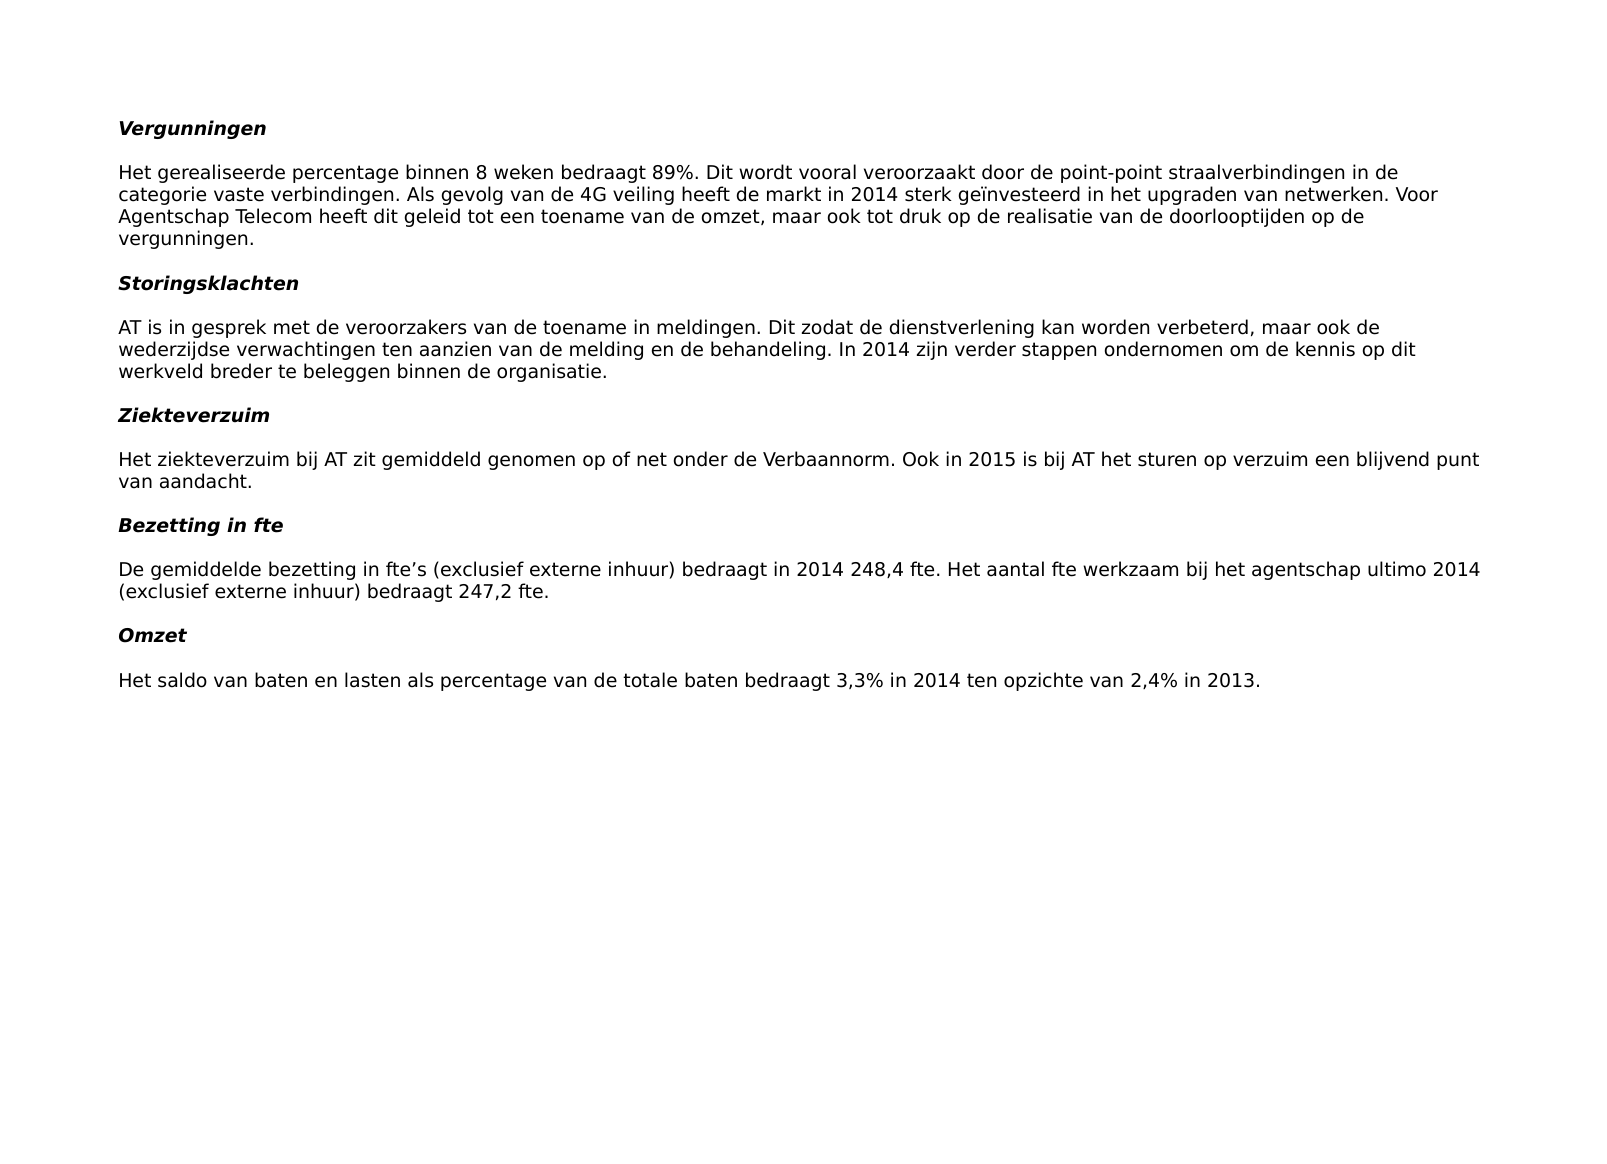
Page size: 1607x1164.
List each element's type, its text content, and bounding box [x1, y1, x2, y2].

subtitle Storingsklachten [118, 272, 1488, 294]
text De gemiddelde bezetting in fte’s (exclusief externe inhuur) bedraagt in 2014 248,4 fte. Het aantal fte werkzaam bij het agentschap ultimo 2014 (exclusief externe inhuur) bedraagt 247,2 fte. [118, 559, 1488, 603]
subtitle Vergunningen [118, 118, 1488, 140]
text AT is in gesprek met de veroorzakers van de toename in meldingen. Dit zodat de dienstverlening kan worden verbeterd, maar ook de wederzijdse verwachtingen ten aanzien van de melding en de behandeling. In 2014 zijn verder stappen ondernomen om de kennis op dit werkveld breder te beleggen binnen de organisatie. [118, 317, 1488, 382]
text Het ziekteverzuim bij AT zit gemiddeld genomen op of net onder de Verbaannorm. Ook in 2015 is bij AT het sturen op verzuim een blijvend punt van aandacht. [118, 449, 1488, 493]
subtitle Omzet [118, 625, 1488, 647]
subtitle Bezetting in fte [118, 515, 1488, 537]
text Het gerealiseerde percentage binnen 8 weken bedraagt 89%. Dit wordt vooral veroorzaakt door de point-point straalverbindingen in de categorie vaste verbindingen. Als gevolg van de 4G veiling heeft de markt in 2014 sterk geïnvesteerd in het upgraden van netwerken. Voor Agentschap Telecom heeft dit geleid tot een toename van de omzet, maar ook tot druk op de realisatie van de doorlooptijden op de vergunningen. [118, 162, 1488, 250]
text Het saldo van baten en lasten als percentage van de totale baten bedraagt 3,3% in 2014 ten opzichte van 2,4% in 2013. [118, 669, 1488, 691]
subtitle Ziekteverzuim [118, 405, 1488, 427]
